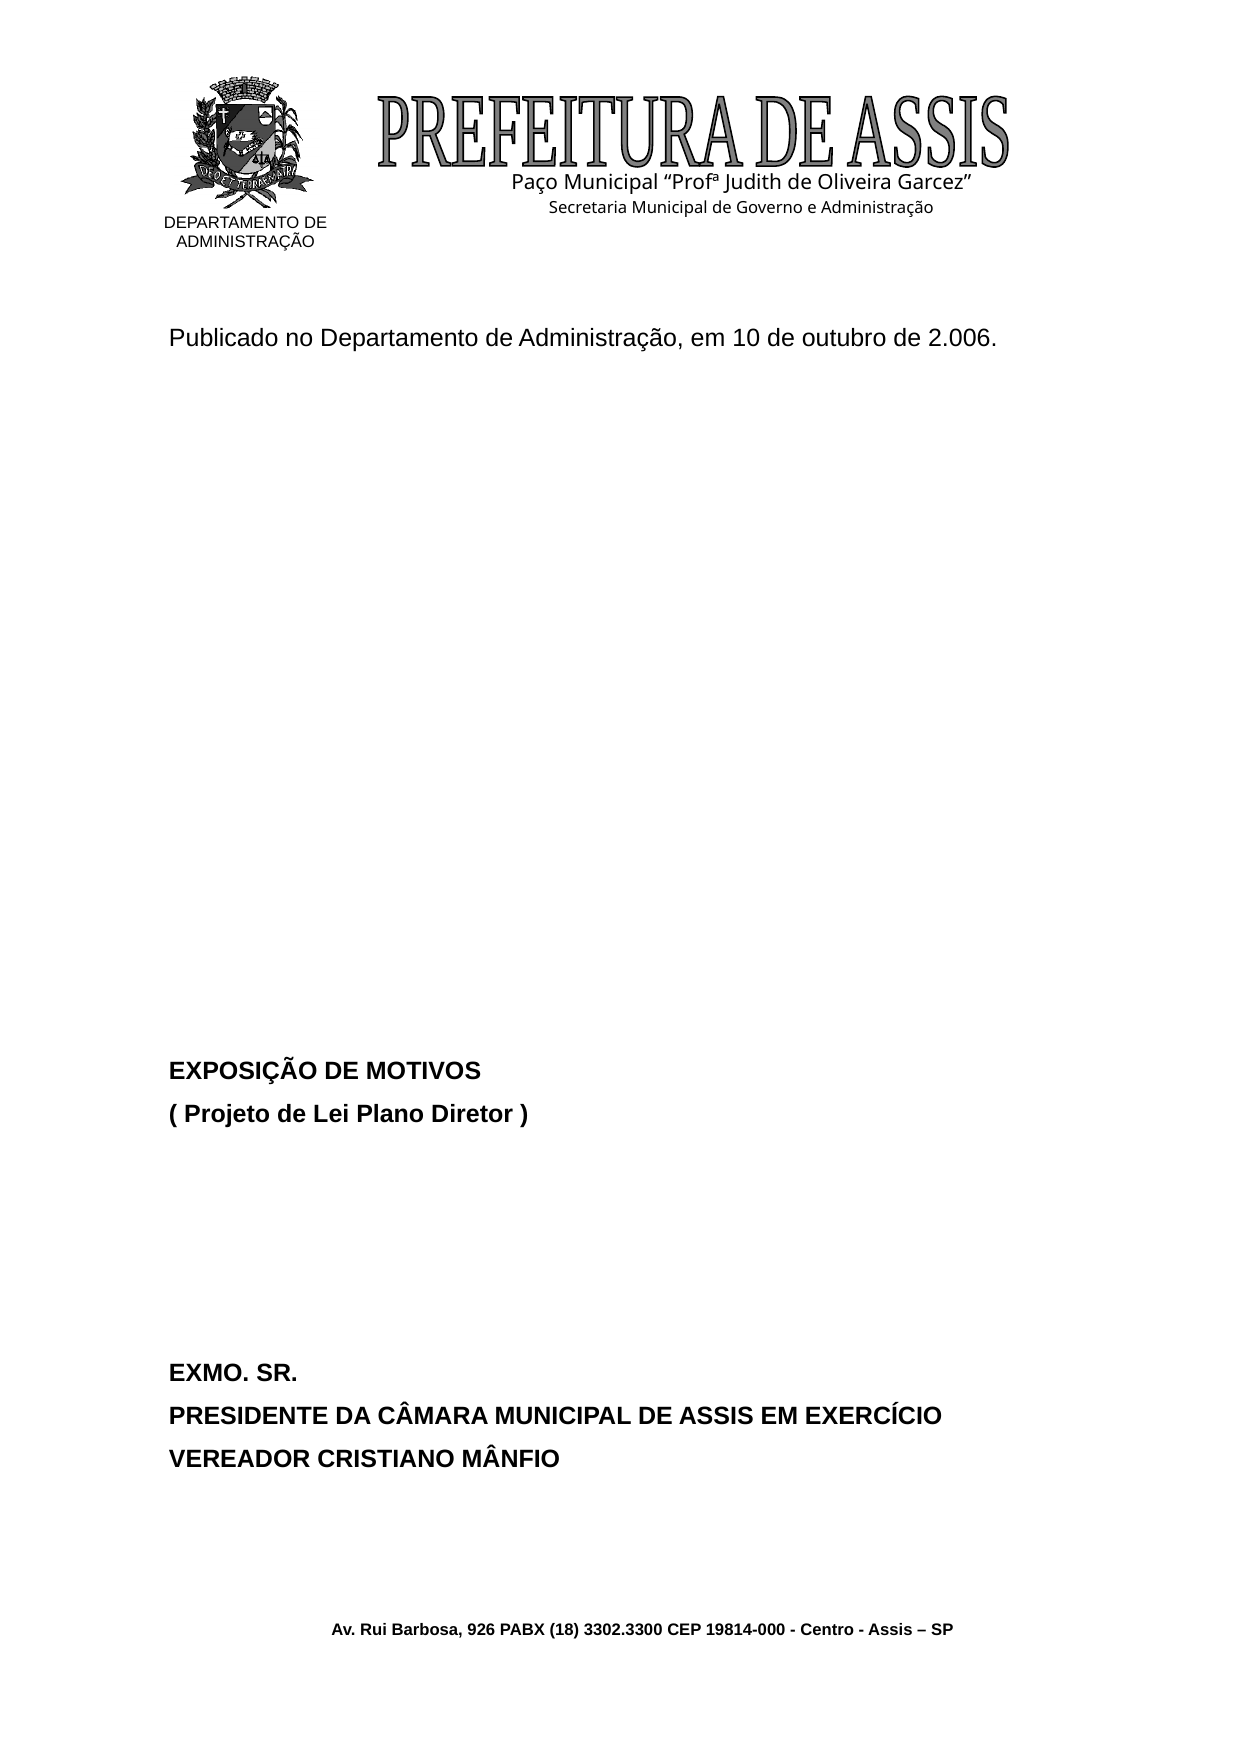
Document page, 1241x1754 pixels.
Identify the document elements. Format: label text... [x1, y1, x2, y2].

text EXPOSIÇÃO DE MOTIVOS [169, 1056, 1107, 1085]
text VEREADOR CRISTIANO MÂNFIO [169, 1444, 1107, 1473]
text PRESIDENTE DA CÂMARA MUNICIPAL DE ASSIS EM EXERCÍCIO [169, 1401, 1107, 1430]
text ( Projeto de Lei Plano Diretor ) [169, 1099, 1107, 1128]
text Publicado no Departamento de Administração, em 10 de outubro de 2.006. [169, 323, 1107, 352]
text EXMO. SR. [169, 1358, 1107, 1387]
